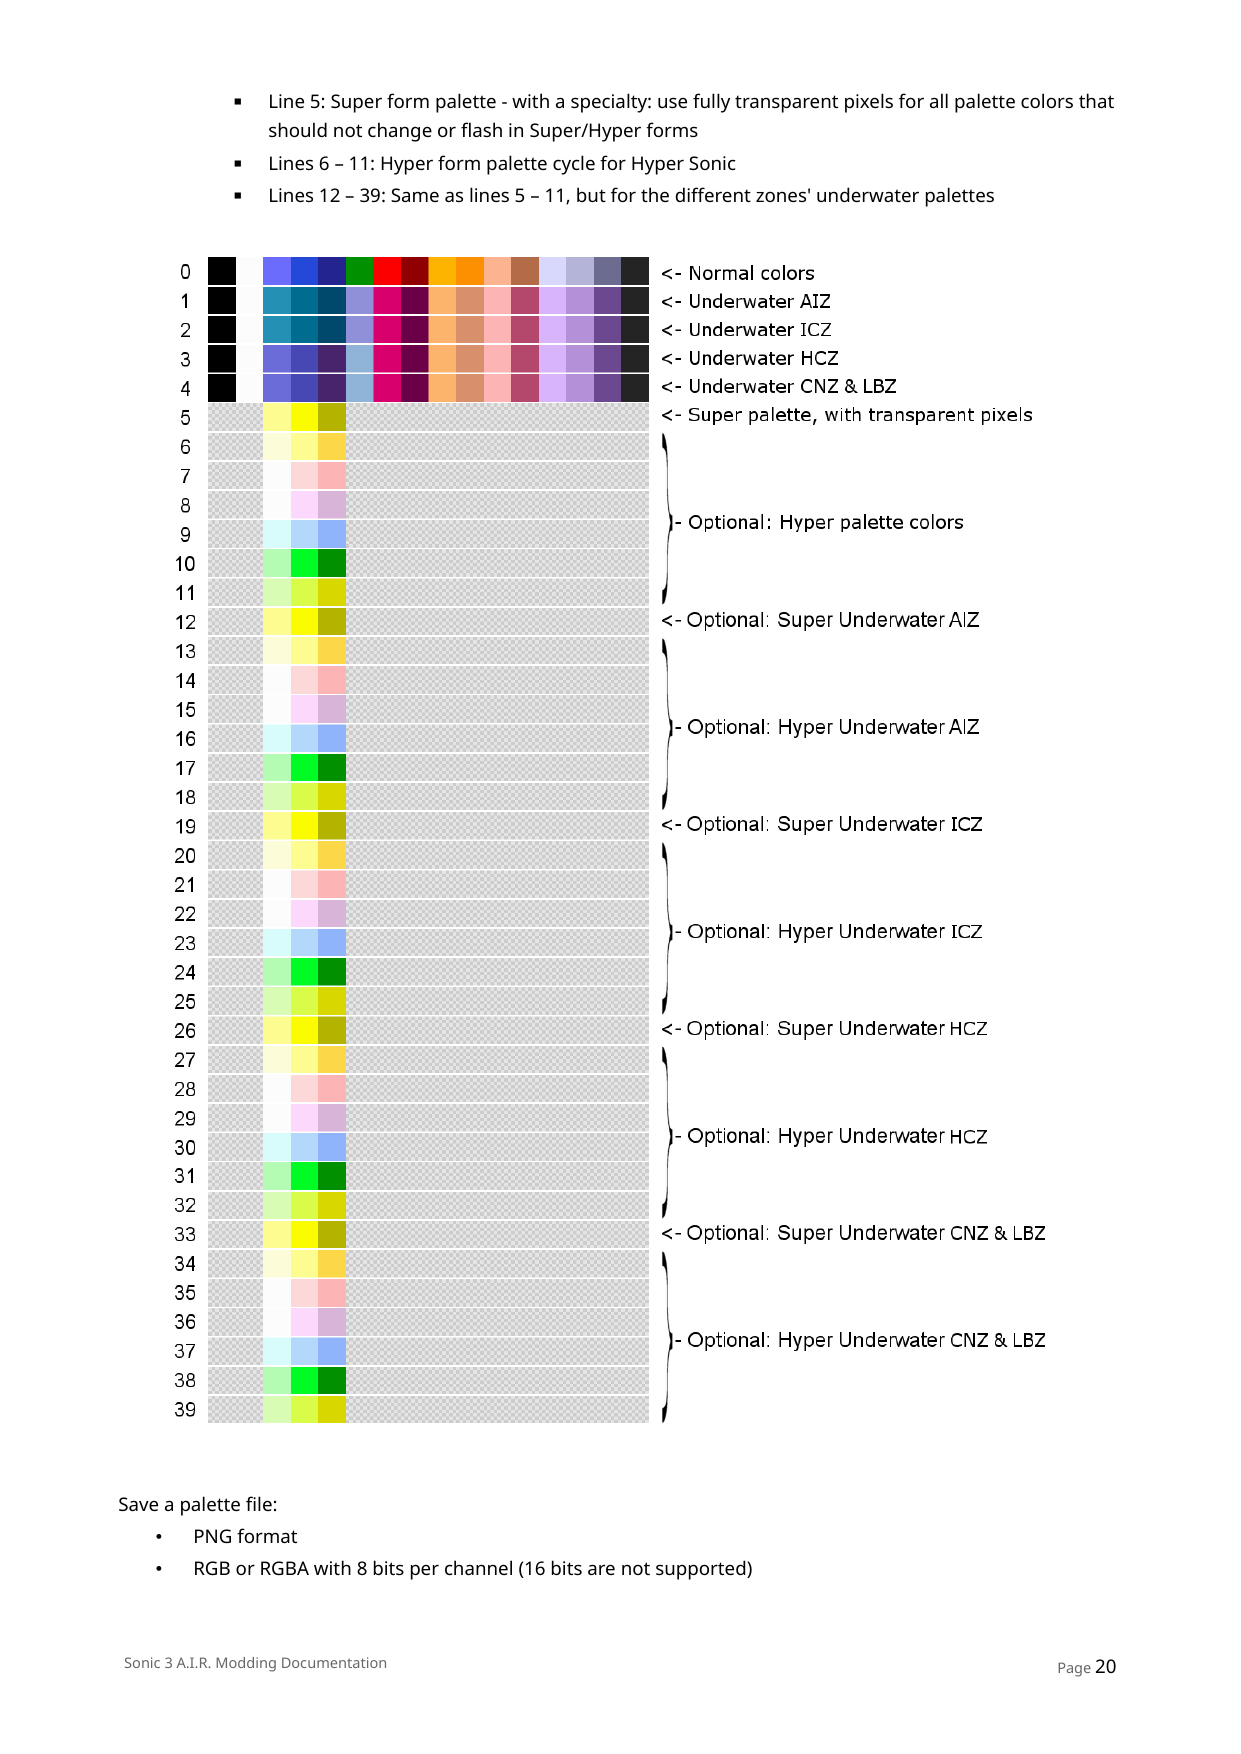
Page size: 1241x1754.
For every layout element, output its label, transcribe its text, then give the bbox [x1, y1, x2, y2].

picture [170, 257, 1051, 1423]
list RGB or RGBA with 8 bits per channel (16 bits are not supported) [156, 1555, 1122, 1581]
text Save a palette file: [118, 1491, 1122, 1516]
list Lines 6 – 11: Hyper form palette cycle for Hyper Sonic [231, 150, 1122, 176]
list Line 5: Super form palette - with a specialty: use fully transparent pixels for all palette colors that should not change or flash in Super/Hyper forms [231, 88, 1122, 143]
list PNG format [156, 1523, 1122, 1549]
list Lines 12 – 39: Same as lines 5 – 11, but for the different zones' underwater palettes [231, 182, 1122, 208]
